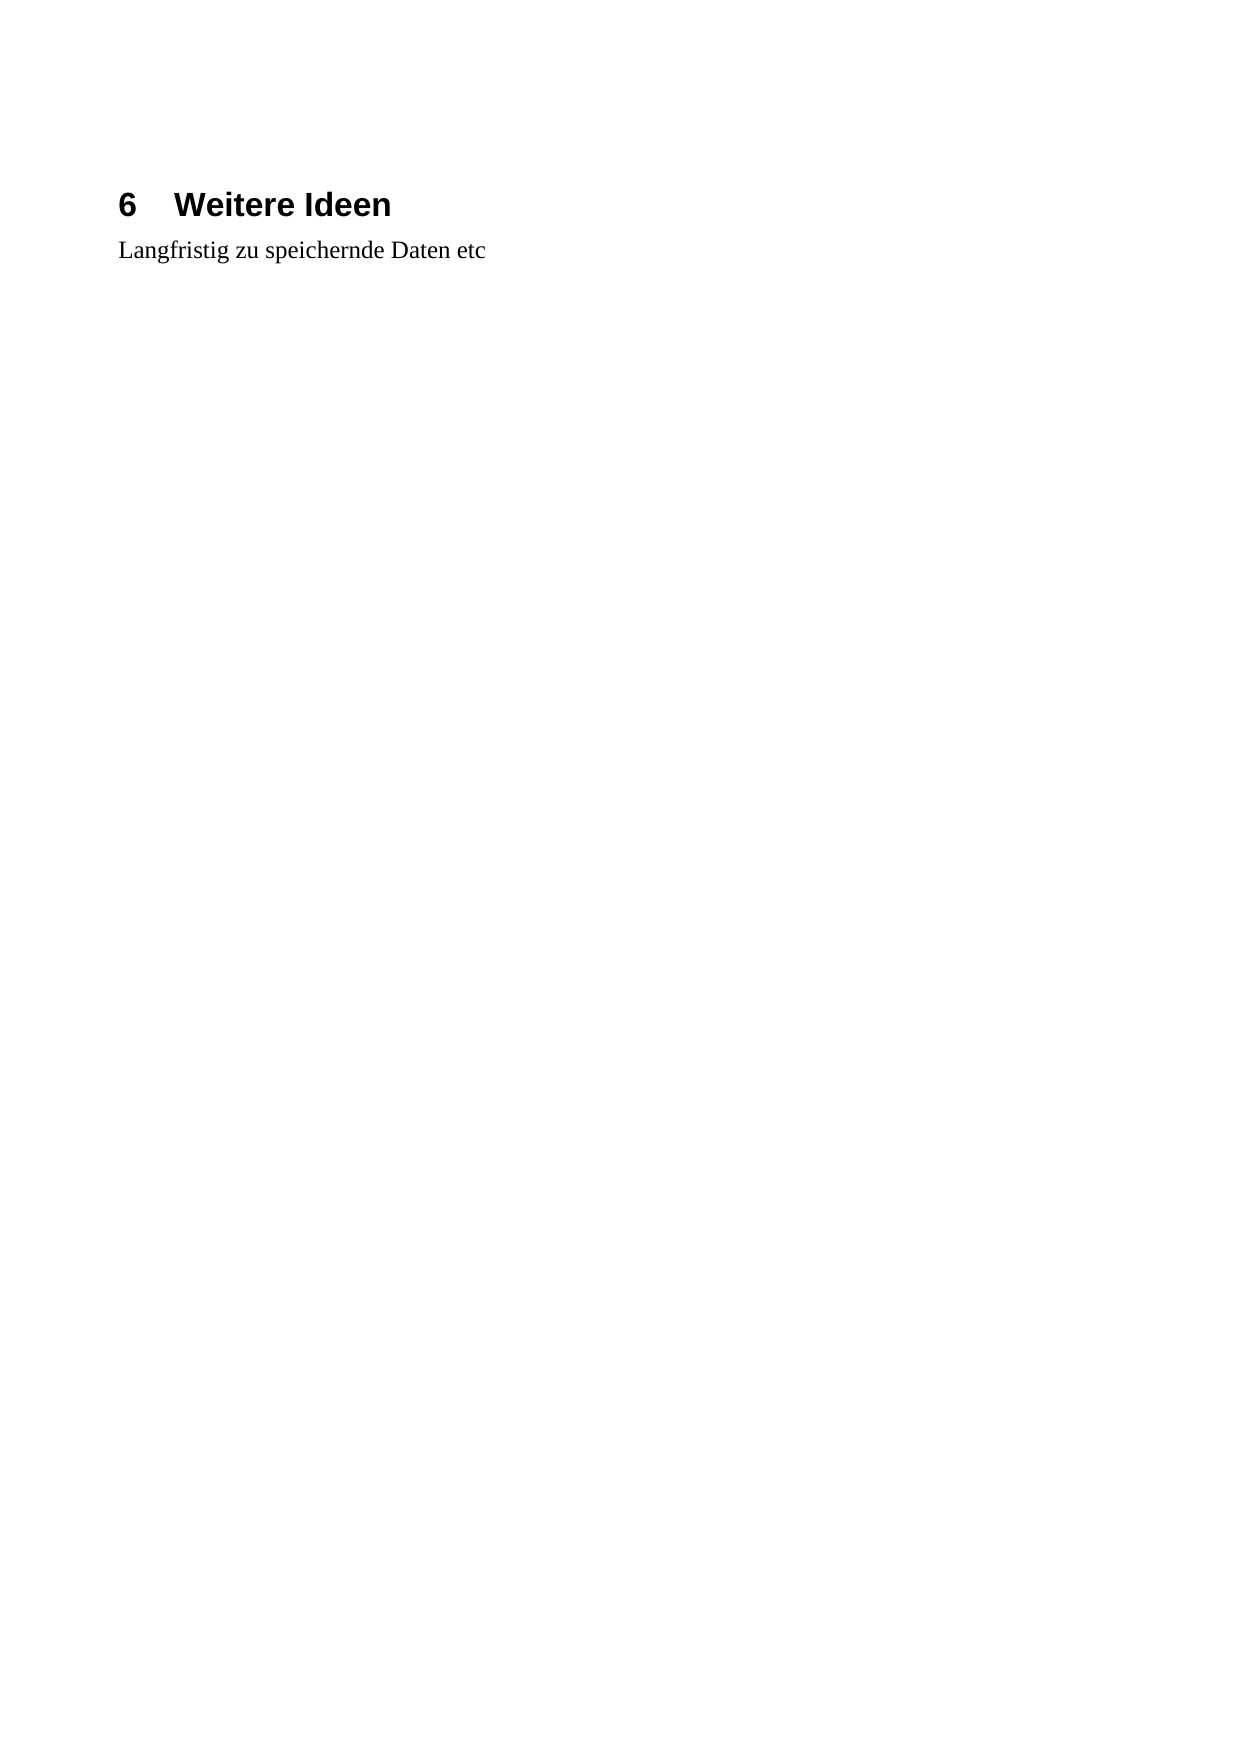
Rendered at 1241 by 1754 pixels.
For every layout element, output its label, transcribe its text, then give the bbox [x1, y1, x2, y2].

subtitle Weitere Ideen [118, 184, 1122, 223]
text Langfristig zu speichernde Daten etc [118, 236, 1122, 264]
